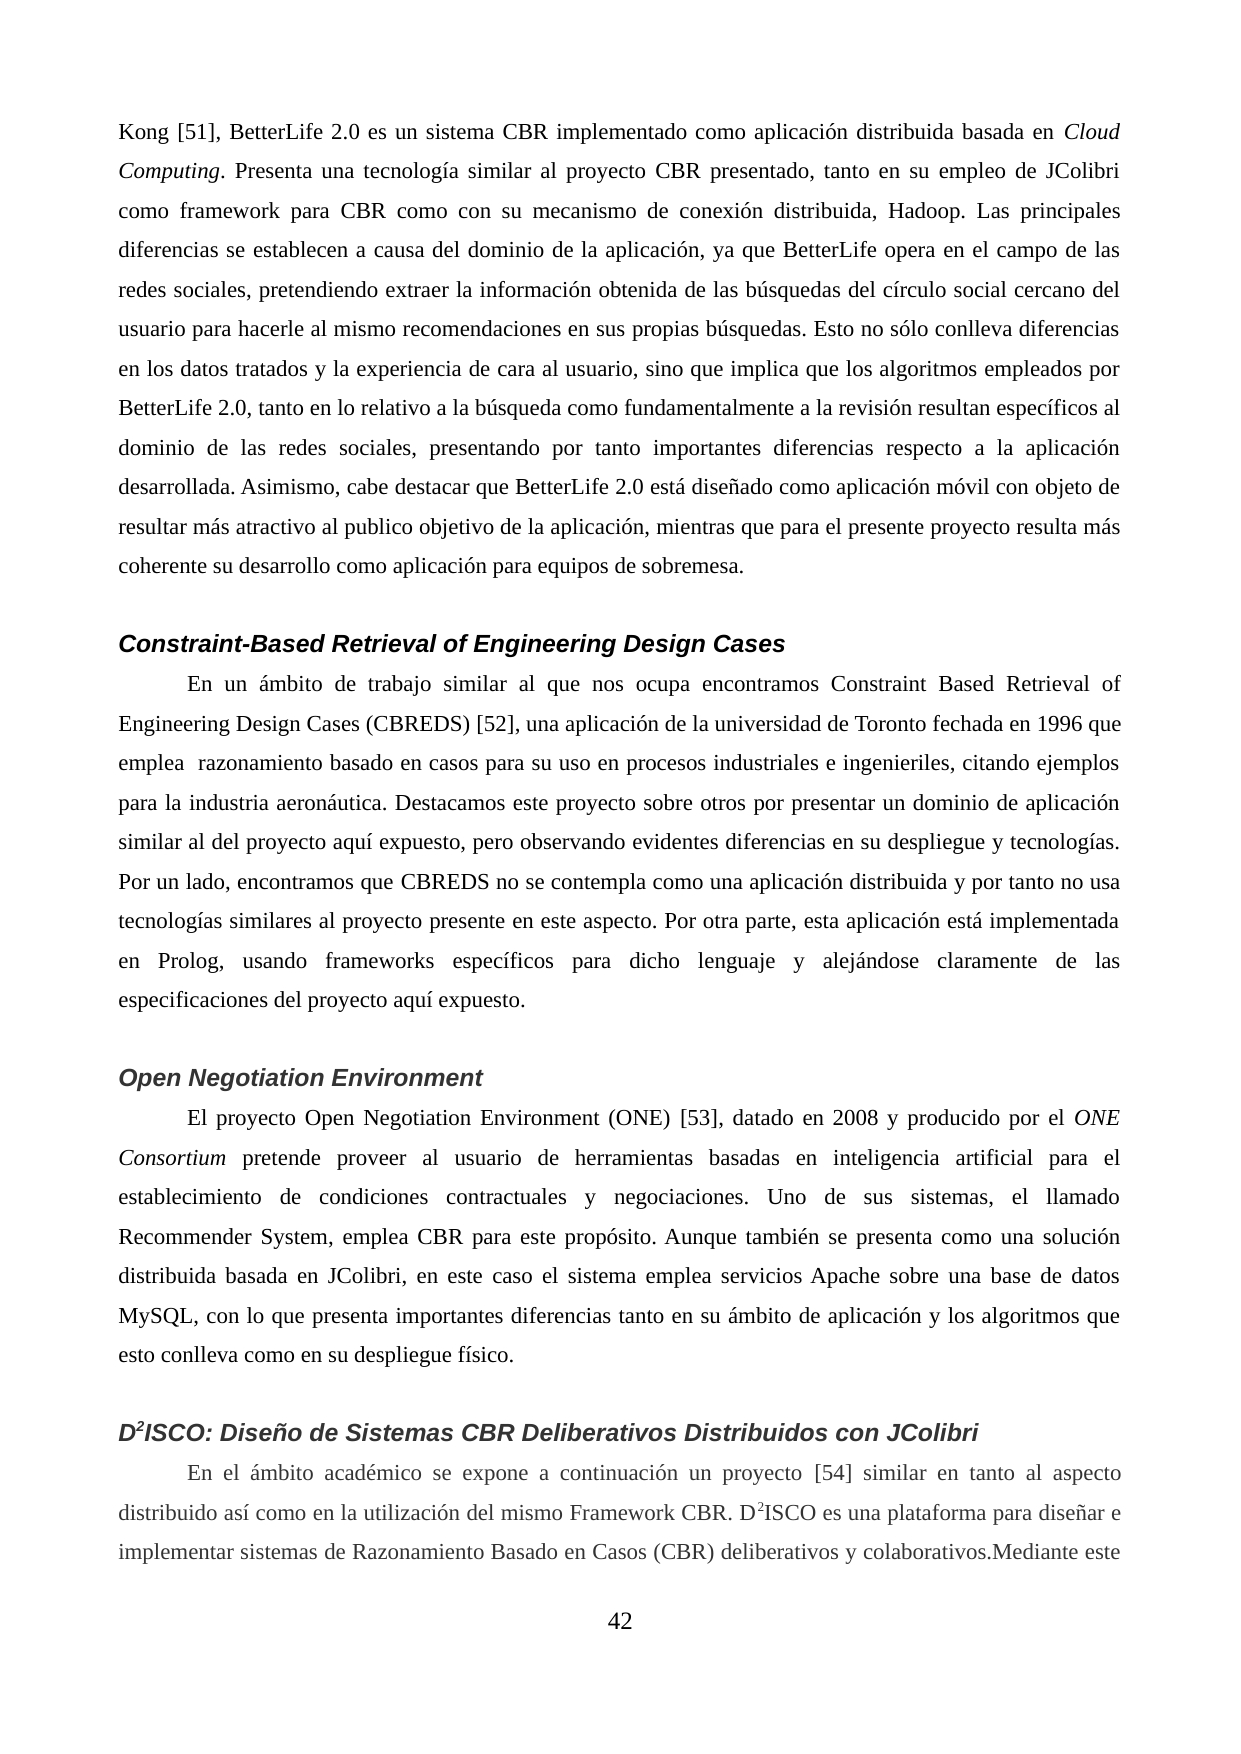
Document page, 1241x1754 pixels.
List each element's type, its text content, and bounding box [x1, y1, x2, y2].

subtitle Open Negotiation Environment [118, 1063, 1122, 1092]
text Kong [51], BetterLife 2.0 es un sistema CBR implementado como aplicación distribuida basada en Cloud Computing. Presenta una tecnología similar al proyecto CBR presentado, tanto en su empleo de JColibri como framework para CBR como con su mecanismo de conexión distribuida, Hadoop. Las principales diferencias se establecen a causa del dominio de la aplicación, ya que BetterLife opera en el campo de las redes sociales, pretendiendo extraer la información obtenida de las búsquedas del círculo social cercano del usuario para hacerle al mismo recomendaciones en sus propias búsquedas. Esto no sólo conlleva diferencias en los datos tratados y la experiencia de cara al usuario, sino que implica que los algoritmos empleados por BetterLife 2.0, tanto en lo relativo a la búsqueda como fundamentalmente a la revisión resultan específicos al dominio de las redes sociales, presentando por tanto importantes diferencias respecto a la aplicación desarrollada. Asimismo, cabe destacar que BetterLife 2.0 está diseñado como aplicación móvil con objeto de resultar más atractivo al publico objetivo de la aplicación, mientras que para el presente proyecto resulta más coherente su desarrollo como aplicación para equipos de sobremesa. [118, 118, 1122, 579]
text El proyecto Open Negotiation Environment (ONE) [53], datado en 2008 y producido por el ONE Consortium pretende proveer al usuario de herramientas basadas en inteligencia artificial para el establecimiento de condiciones contractuales y negociaciones. Uno de sus sistemas, el llamado Recommender System, emplea CBR para este propósito. Aunque también se presenta como una solución distribuida basada en JColibri, en este caso el sistema emplea servicios Apache sobre una base de datos MySQL, con lo que presenta importantes diferencias tanto en su ámbito de aplicación y los algoritmos que esto conlleva como en su despliegue físico. [118, 1104, 1122, 1367]
subtitle D2ISCO: Diseño de Sistemas CBR Deliberativos Distribuidos con JColibri [118, 1418, 1122, 1447]
subtitle Constraint-Based Retrieval of Engineering Design Cases [118, 629, 1122, 658]
text En el ámbito académico se expone a continuación un proyecto [54] similar en tanto al aspecto distribuido así como en la utilización del mismo Framework CBR. D2ISCO es una plataforma para diseñar e implementar sistemas de Razonamiento Basado en Casos (CBR) deliberativos y colaborativos.Mediante este [118, 1459, 1122, 1564]
text En un ámbito de trabajo similar al que nos ocupa encontramos Constraint Based Retrieval of Engineering Design Cases (CBREDS) [52], una aplicación de la universidad de Toronto fechada en 1996 que emplea razonamiento basado en casos para su uso en procesos industriales e ingenieriles, citando ejemplos para la industria aeronáutica. Destacamos este proyecto sobre otros por presentar un dominio de aplicación similar al del proyecto aquí expuesto, pero observando evidentes diferencias en su despliegue y tecnologías. Por un lado, encontramos que CBREDS no se contempla como una aplicación distribuida y por tanto no usa tecnologías similares al proyecto presente en este aspecto. Por otra parte, esta aplicación está implementada en Prolog, usando frameworks específicos para dicho lenguaje y alejándose claramente de las especificaciones del proyecto aquí expuesto. [118, 670, 1122, 1013]
